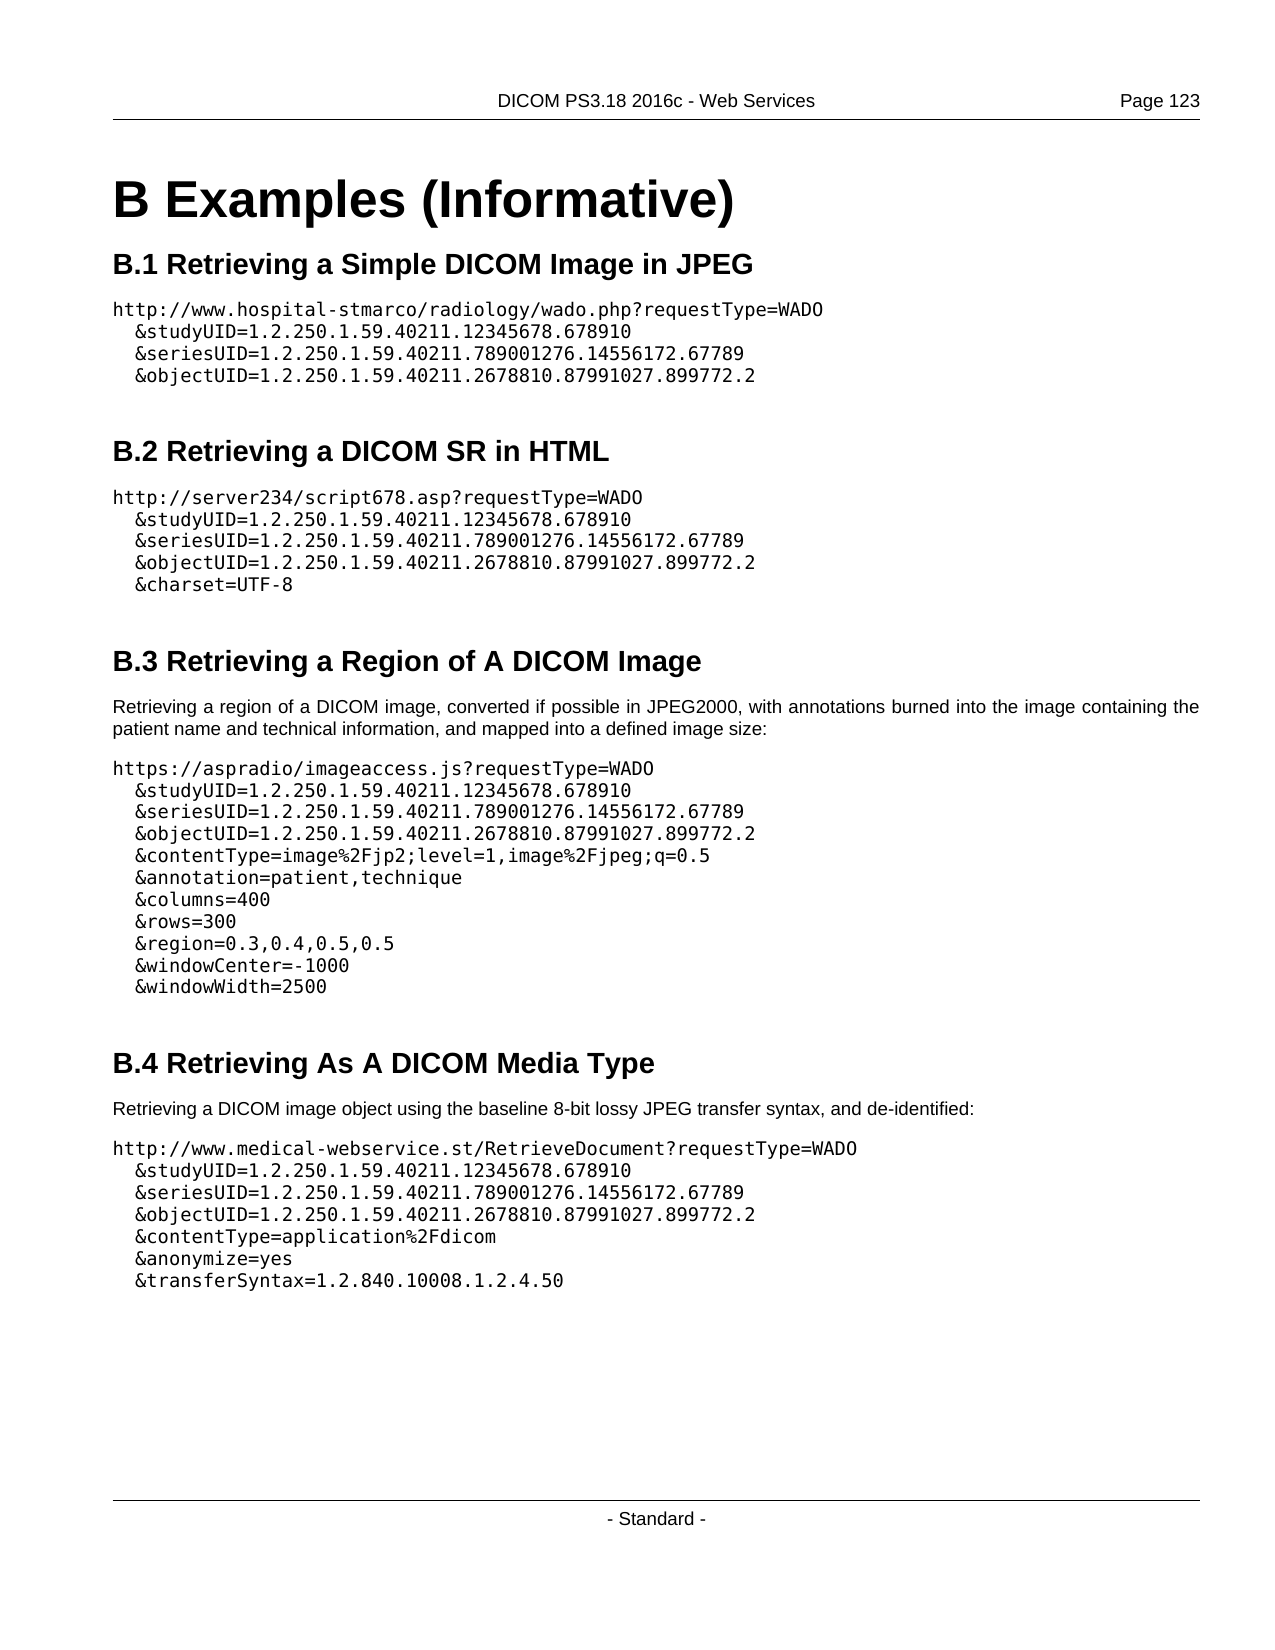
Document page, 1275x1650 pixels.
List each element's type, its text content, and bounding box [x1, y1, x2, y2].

text Retrieving a DICOM image object using the baseline 8-bit lossy JPEG transfer syntax, and de-identified: [112, 1098, 1200, 1120]
text http://www.hospital-stmarco/radiology/wado.php?requestType=WADO &studyUID=1.2.250.1.59.40211.12345678.678910 &seriesUID=1.2.250.1.59.40211.789001276.14556172.67789 &objectUID=1.2.250.1.59.40211.2678810.87991027.899772.2 [112, 299, 1200, 416]
text B.1 Retrieving a Simple DICOM Image in JPEG [112, 247, 1200, 281]
text B.4 Retrieving As A DICOM Media Type [112, 1046, 1200, 1079]
text http://server234/script678.asp?requestType=WADO &studyUID=1.2.250.1.59.40211.12345678.678910 &seriesUID=1.2.250.1.59.40211.789001276.14556172.67789 &objectUID=1.2.250.1.59.40211.2678810.87991027.899772.2 &charset=UTF-8 [112, 487, 1200, 625]
text https://aspradio/imageaccess.js?requestType=WADO &studyUID=1.2.250.1.59.40211.12345678.678910 &seriesUID=1.2.250.1.59.40211.789001276.14556172.67789 &objectUID=1.2.250.1.59.40211.2678810.87991027.899772.2 &contentType=image%2Fjp2;level=1,image%2Fjpeg;q=0.5 &annotation=patient,technique &columns=400 &rows=300 &region=0.3,0.4,0.5,0.5 &windowCenter=-1000 &windowWidth=2500 [112, 758, 1200, 1027]
text B.2 Retrieving a DICOM SR in HTML [112, 434, 1200, 468]
text B.3 Retrieving a Region of A DICOM Image [112, 643, 1200, 677]
text B Examples (Informative) [112, 169, 1200, 228]
text http://www.medical-webservice.st/RetrieveDocument?requestType=WADO &studyUID=1.2.250.1.59.40211.12345678.678910 &seriesUID=1.2.250.1.59.40211.789001276.14556172.67789 &objectUID=1.2.250.1.59.40211.2678810.87991027.899772.2 &contentType=application%2Fdicom &anonymize=yes &transferSyntax=1.2.840.10008.1.2.4.50 [112, 1138, 1200, 1320]
text Retrieving a region of a DICOM image, converted if possible in JPEG2000, with annotations burned into the image containing the patient name and technical information, and mapped into a defined image size: [112, 696, 1200, 739]
